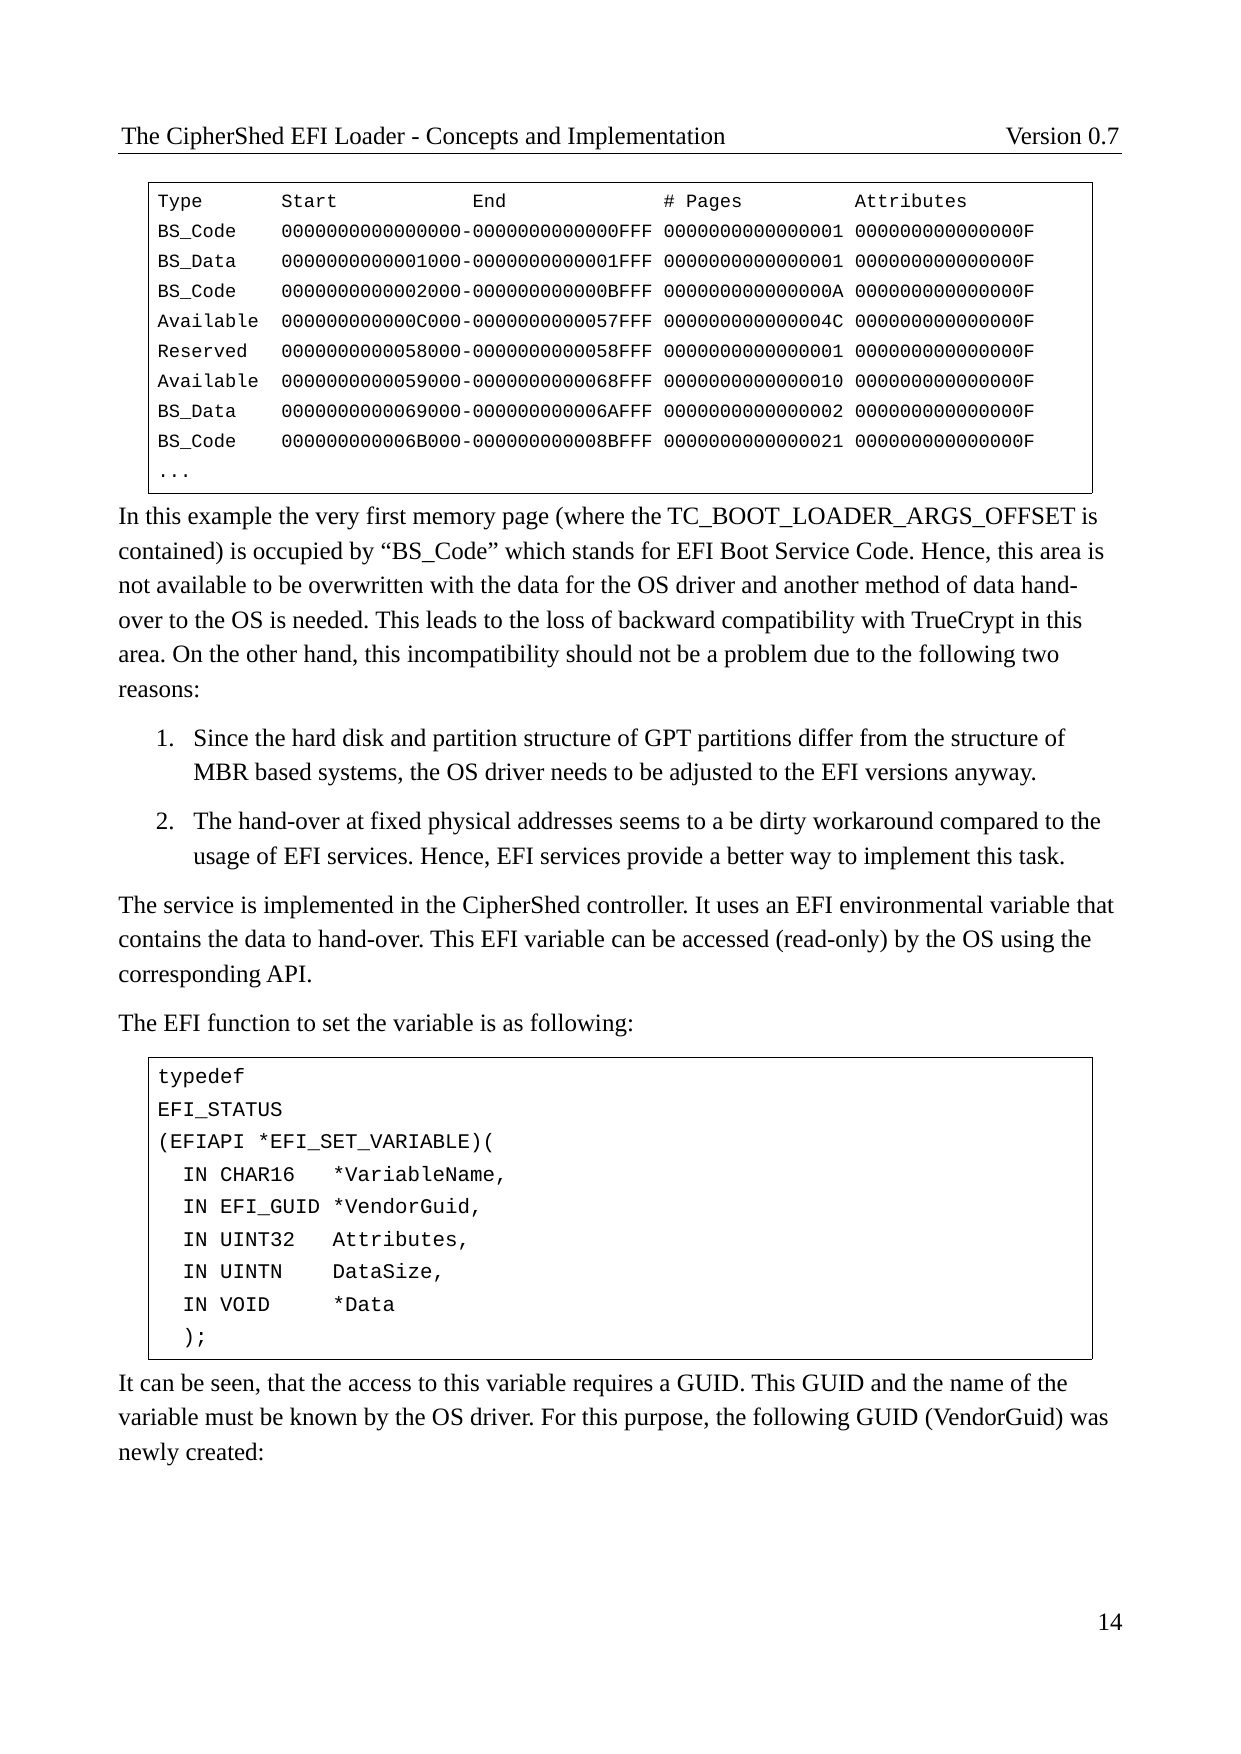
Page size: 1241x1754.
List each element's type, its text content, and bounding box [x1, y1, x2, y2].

list Since the hard disk and partition structure of GPT partitions differ from the structure of MBR based systems, the OS driver needs to be adjusted to the EFI versions anyway. [156, 723, 1122, 786]
text BS_Code 0000000000002000-000000000000BFFF 000000000000000A 000000000000000F [149, 273, 1092, 303]
text The service is implemented in the CipherShed controller. It uses an EFI environmental variable that contains the data to hand-over. This EFI variable can be accessed (read-only) by the OS using the corresponding API. [118, 890, 1122, 988]
text Reserved 0000000000058000-0000000000058FFF 0000000000000001 000000000000000F [149, 333, 1092, 363]
text typedef [149, 1058, 1092, 1089]
text It can be seen, that the access to this variable requires a GUID. This GUID and the name of the variable must be known by the OS driver. For this purpose, the following GUID (VendorGuid) was newly created: [118, 1368, 1122, 1465]
text The EFI function to set the variable is as following: [118, 1008, 1122, 1037]
text ... [149, 453, 1092, 493]
text IN UINT32 Attributes, [149, 1219, 1092, 1252]
text IN VOID *Data [149, 1284, 1092, 1317]
text IN UINTN DataSize, [149, 1252, 1092, 1284]
text ); [149, 1317, 1092, 1359]
text IN EFI_GUID *VendorGuid, [149, 1187, 1092, 1219]
text BS_Data 0000000000069000-000000000006AFFF 0000000000000002 000000000000000F [149, 393, 1092, 423]
text Type Start End # Pages Attributes [149, 183, 1092, 212]
text Available 0000000000059000-0000000000068FFF 0000000000000010 000000000000000F [149, 363, 1092, 393]
text IN CHAR16 *VariableName, [149, 1154, 1092, 1187]
text EFI_STATUS [149, 1089, 1092, 1122]
text Available 000000000000C000-0000000000057FFF 000000000000004C 000000000000000F [149, 303, 1092, 333]
text BS_Data 0000000000001000-0000000000001FFF 0000000000000001 000000000000000F [149, 242, 1092, 273]
text (EFIAPI *EFI_SET_VARIABLE)( [149, 1122, 1092, 1154]
text BS_Code 000000000006B000-000000000008BFFF 0000000000000021 000000000000000F [149, 423, 1092, 453]
text BS_Code 0000000000000000-0000000000000FFF 0000000000000001 000000000000000F [149, 212, 1092, 242]
list The hand-over at fixed physical addresses seems to a be dirty workaround compared to the usage of EFI services. Hence, EFI services provide a better way to implement this task. [156, 806, 1122, 870]
text In this example the very first memory page (where the TC_BOOT_LOADER_ARGS_OFFSET is contained) is occupied by “BS_Code” which stands for EFI Boot Service Code. Hence, this area is not available to be overwritten with the data for the OS driver and another method of data hand-over to the OS is needed. This leads to the loss of backward compatibility with TrueCrypt in this area. On the other hand, this incompatibility should not be a problem due to the following two reasons: [118, 501, 1122, 703]
